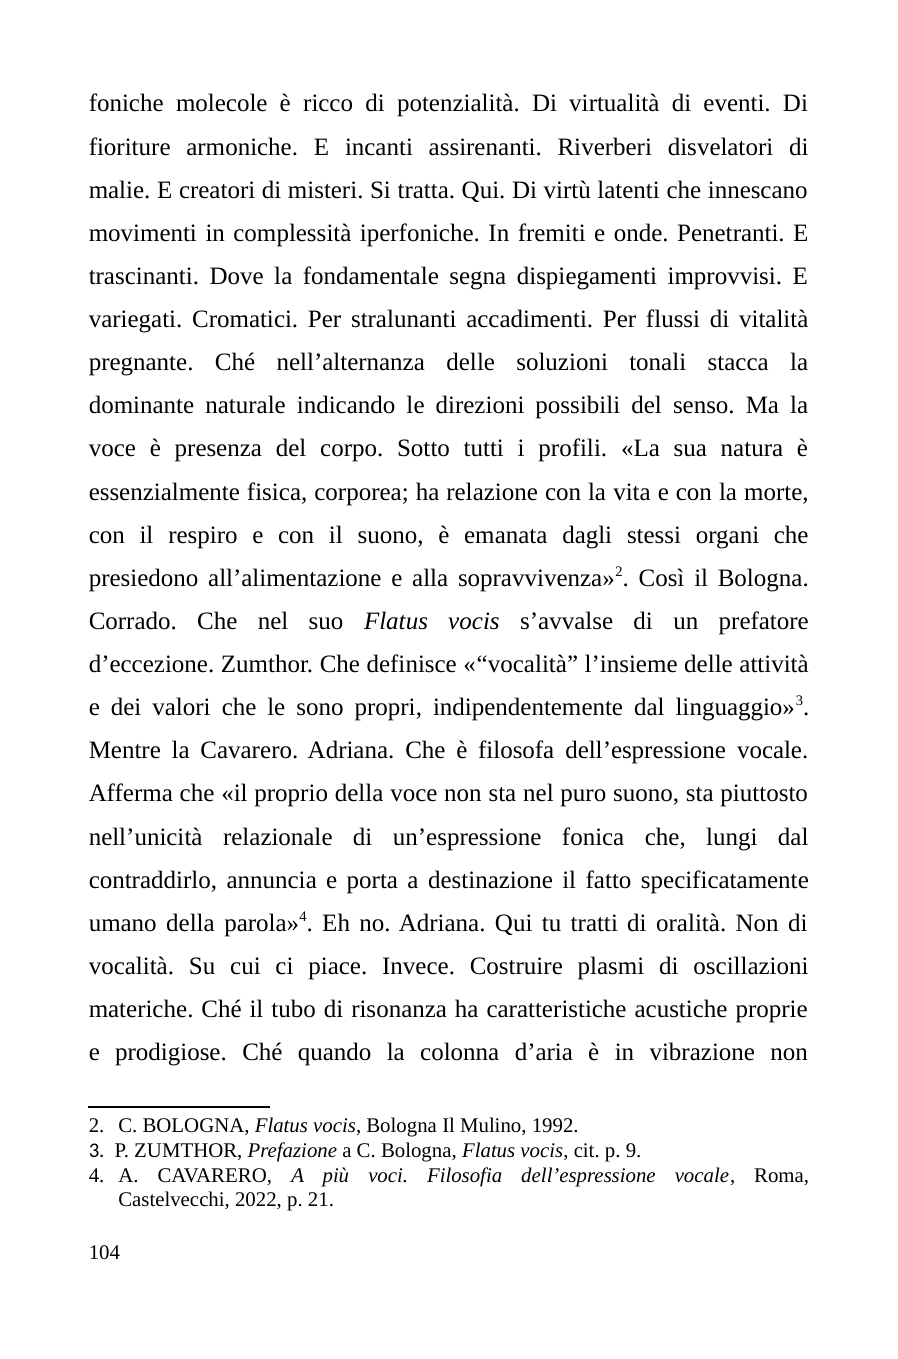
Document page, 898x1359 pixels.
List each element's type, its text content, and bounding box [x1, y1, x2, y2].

text P. ZUMTHOR, Prefazione a C. Bologna, Flatus vocis, cit. p. 9. [88, 1137, 809, 1163]
text foniche molecole è ricco di potenzialità. Di virtualità di eventi. Di fioriture armoniche. E incanti assirenanti. Riverberi disvelatori di malie. E creatori di misteri. Si tratta. Qui. Di virtù latenti che innescano movimenti in complessità iperfoniche. In fremiti e onde. Penetranti. E trascinanti. Dove la fondamentale segna dispiegamenti improvvisi. E variegati. Cromatici. Per stralunanti accadimenti. Per flussi di vitalità pregnante. Ché nell’alternanza delle soluzioni tonali stacca la dominante naturale indicando le direzioni possibili del senso. Ma la voce è presenza del corpo. Sotto tutti i profili. «La sua natura è essenzialmente fisica, corporea; ha relazione con la vita e con la morte, con il respiro e con il suono, è emanata dagli stessi organi che presiedono all’alimentazione e alla sopravvivenza». Così il Bologna. Corrado. Che nel suo Flatus vocis s’avvalse di un prefatore d’eccezione. Zumthor. Che definisce «“vocalità” l’insieme delle attività e dei valori che le sono propri, indipendentemente dal linguaggio». Mentre la Cavarero. Adriana. Che è filosofa dell’espressione vocale. Afferma che «il proprio della voce non sta nel puro suono, sta piuttosto nell’unicità relazionale di un’espressione fonica che, lungi dal contraddirlo, annuncia e porta a destinazione il fatto specificatamente umano della parola». Eh no. Adriana. Qui tu tratti di oralità. Non di vocalità. Su cui ci piace. Invece. Costruire plasmi di oscillazioni materiche. Ché il tubo di risonanza ha caratteristiche acustiche proprie e prodigiose. Ché quando la colonna d’aria è in vibrazione non [88, 88, 809, 1066]
text A. CAVARERO, A più voci. Filosofia dell’espressione vocale, Roma, Castelvecchi, 2022, p. 21. [88, 1163, 809, 1211]
text C. BOLOGNA, Flatus vocis, Bologna Il Mulino, 1992. [88, 1113, 809, 1137]
